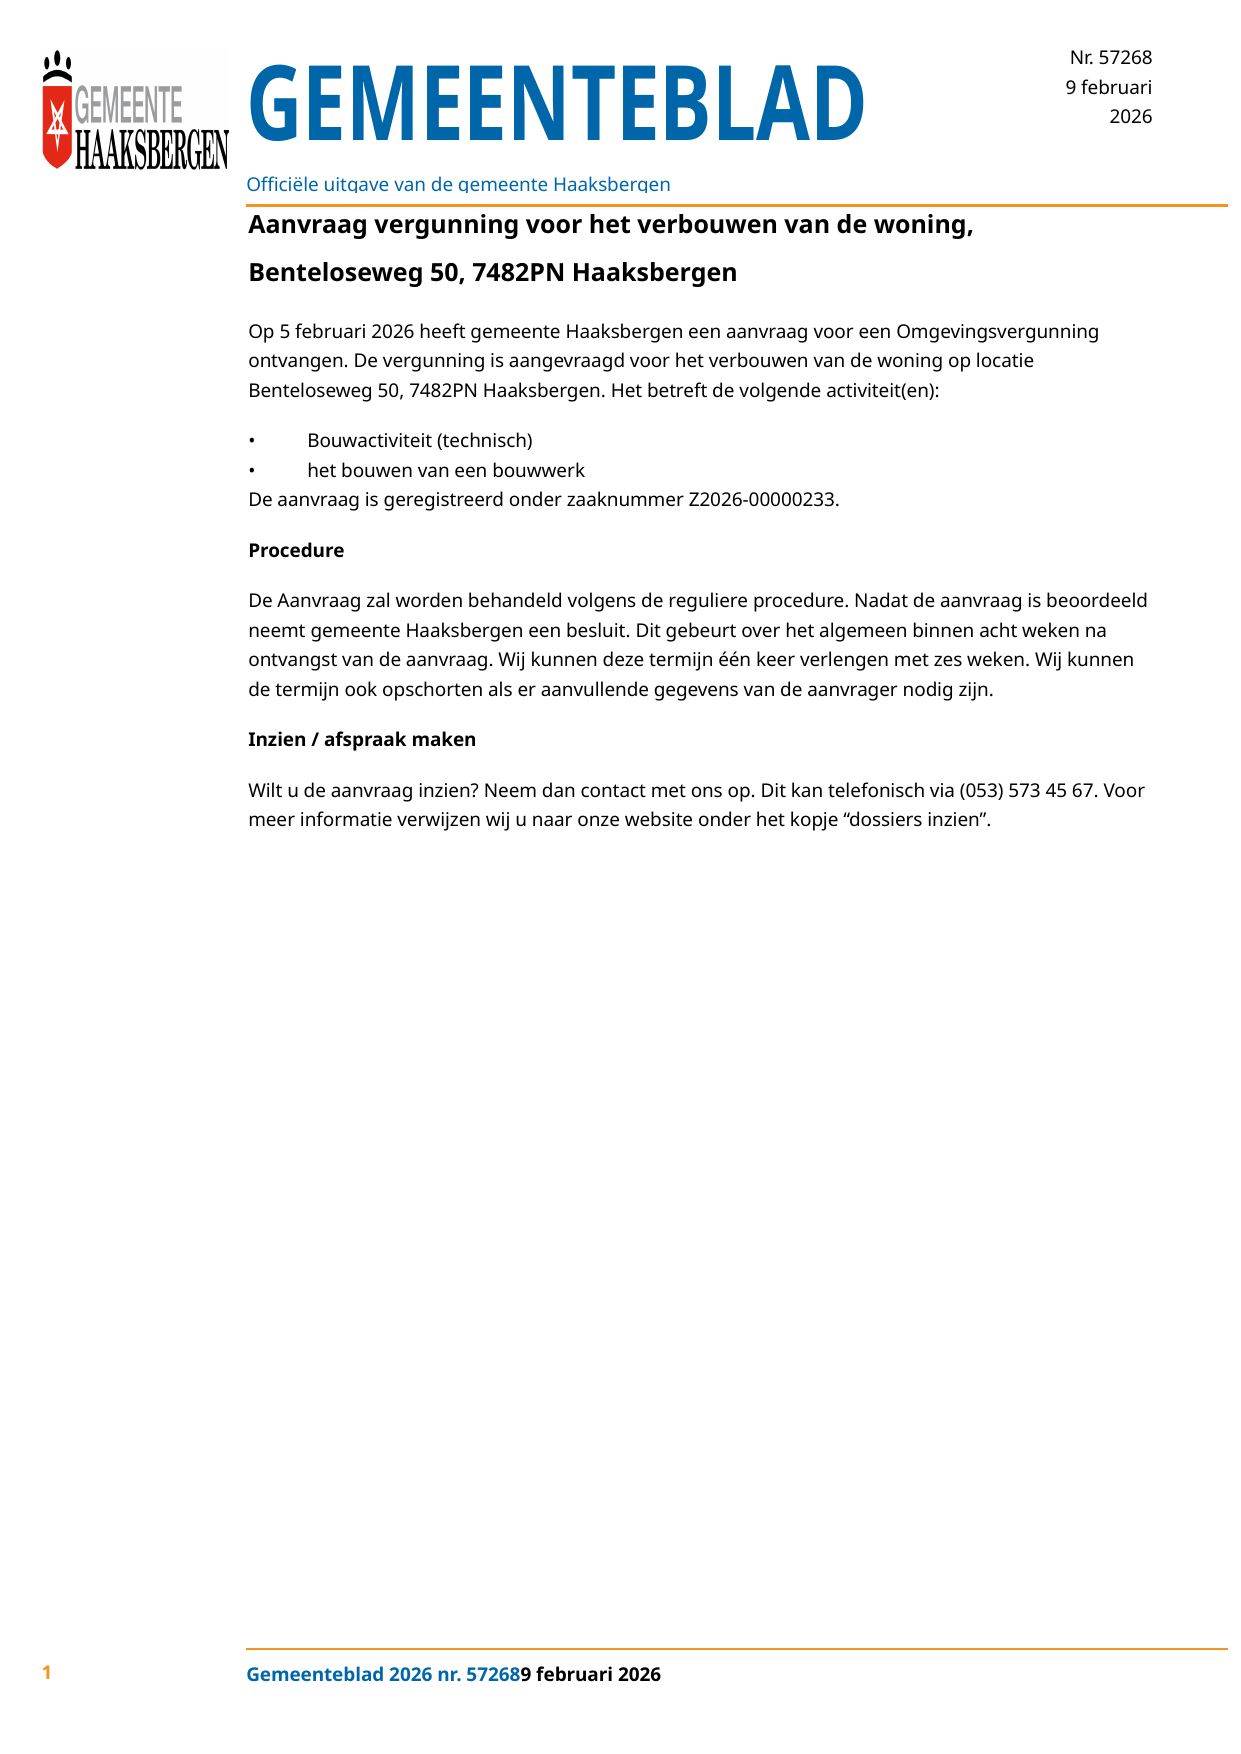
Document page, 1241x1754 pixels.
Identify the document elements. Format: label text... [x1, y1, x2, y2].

text Procedure [248, 537, 1152, 563]
text Aanvraag vergunning voor het verbouwen van de woning, Benteloseweg 50, 7482PN Haaksbergen [248, 207, 1152, 288]
text Inzien / afspraak maken [248, 727, 1152, 752]
text De aanvraag is geregistreerd onder zaaknummer Z2026-00000233. [248, 487, 1152, 512]
text Wilt u de aanvraag inzien? Neem dan contact met ons op. Dit kan telefonisch via (053) 573 45 67. Voor meer informatie verwijzen wij u naar onze website onder het kopje “dossiers inzien”. [248, 777, 1152, 832]
text Op 5 februari 2026 heeft gemeente Haaksbergen een aanvraag voor een Omgevingsvergunning ontvangen. De vergunning is aangevraagd voor het verbouwen van de woning op locatie Benteloseweg 50, 7482PN Haaksbergen. Het betreft de volgende activiteit(en): [248, 318, 1152, 403]
list het bouwen van een bouwwerk [248, 457, 1152, 483]
text De Aanvraag zal worden behandeld volgens de reguliere procedure. Nadat de aanvraag is beoordeeld neemt gemeente Haaksbergen een besluit. Dit gebeurt over het algemeen binnen acht weken na ontvangst van de aanvraag. Wij kunnen deze termijn één keer verlengen met zes weken. Wij kunnen de termijn ook opschorten als er aanvullende gegevens van de aanvrager nodig zijn. [248, 587, 1152, 702]
list Bouwactiviteit (technisch) [248, 427, 1152, 453]
picture [41, 47, 231, 172]
